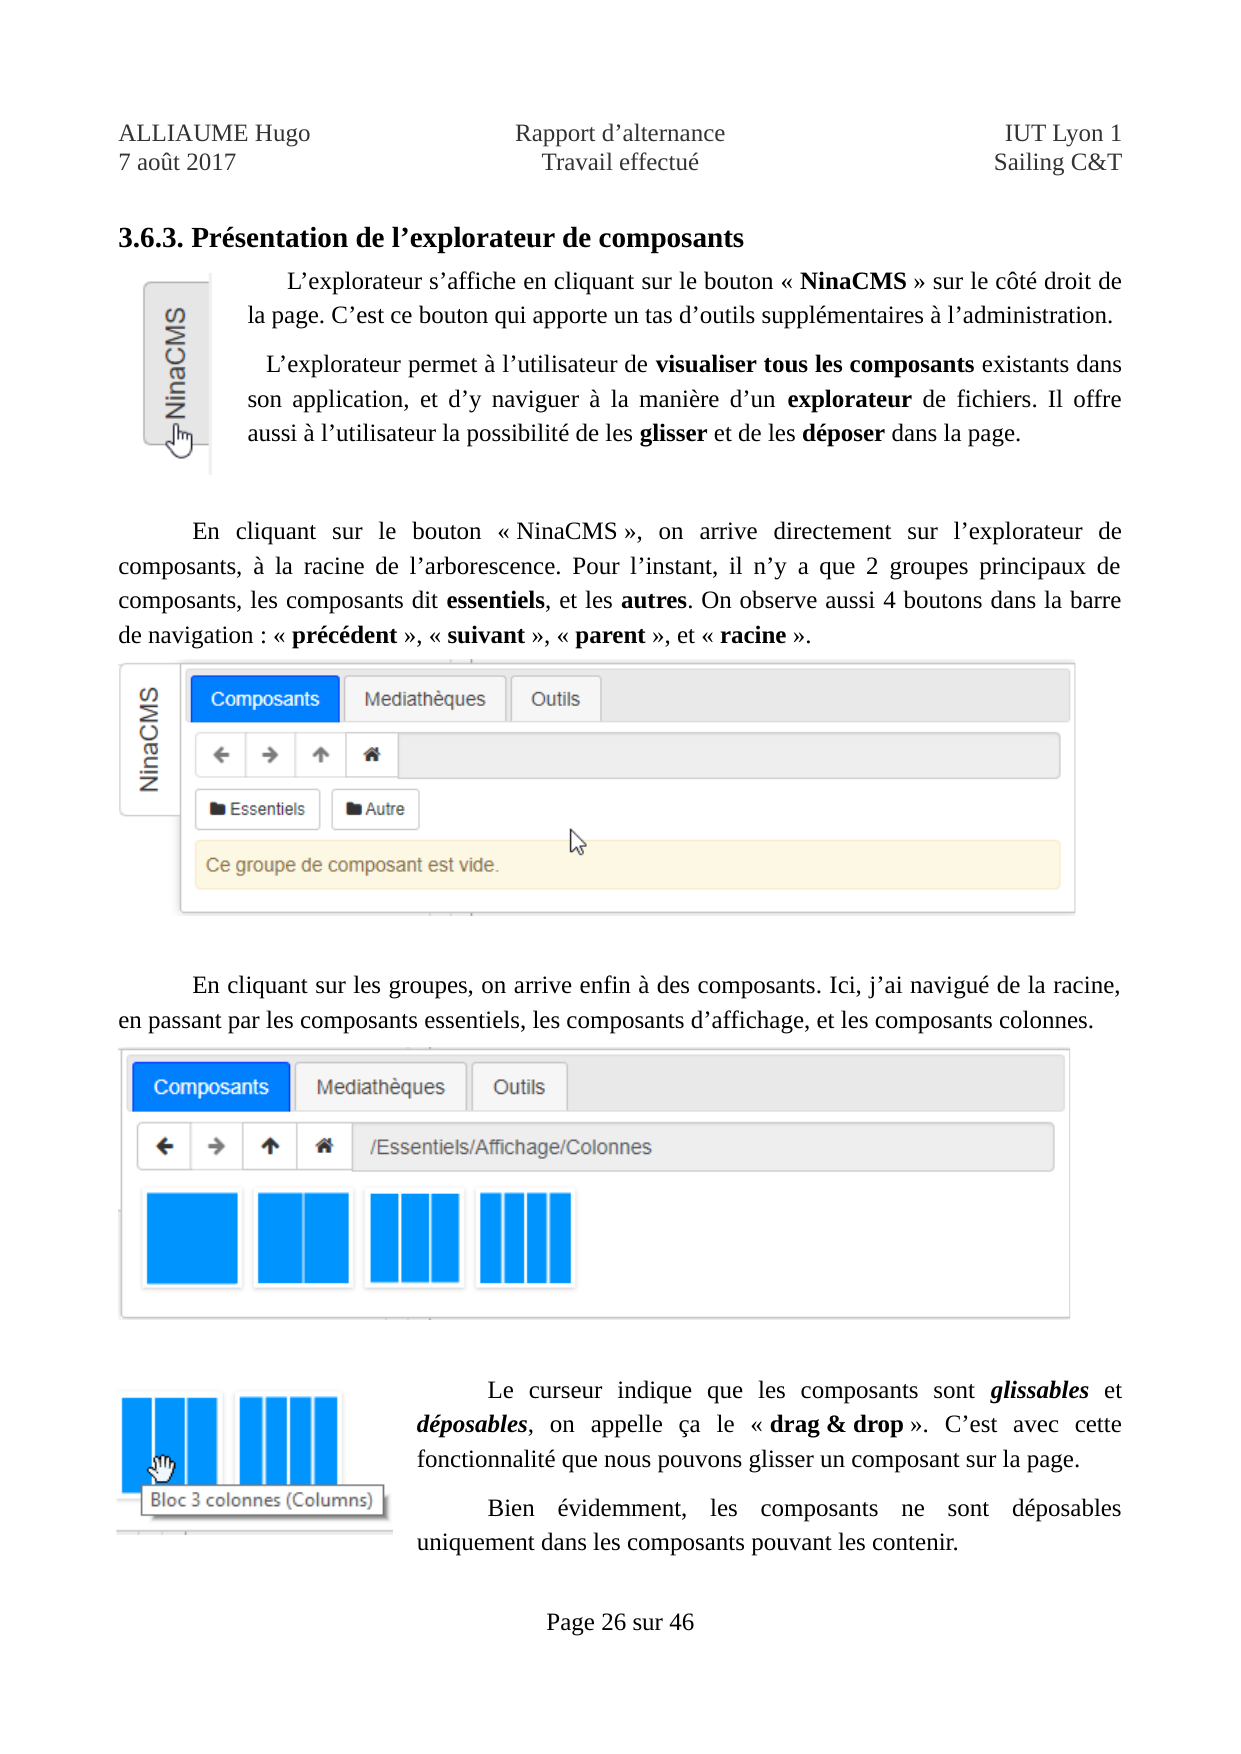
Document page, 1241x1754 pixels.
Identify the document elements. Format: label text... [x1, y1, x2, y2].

subtitle 3.6.3. Présentation de l’explorateur de composants [118, 220, 1122, 253]
text L’explorateur s’affiche en cliquant sur le bouton « NinaCMS » sur le côté droit de la page. C’est ce bouton qui apporte un tas d’outils supplémentaires à l’administration. [118, 266, 1122, 329]
picture [118, 1047, 1071, 1320]
text Le curseur indique que les composants sont glissables et déposables, on appelle ça le « drag & drop ». C’est avec cette fonctionnalité que nous pouvons glisser un composant sur la page. [118, 1375, 1122, 1472]
text L’explorateur permet à l’utilisateur de visualiser tous les composants existants dans son application, et d’y naviguer à la manière d’un explorateur de fichiers. Il offre aussi à l’utilisateur la possibilité de les glisser et de les déposer dans la page. [212, 349, 1122, 447]
text En cliquant sur le bouton « NinaCMS », on arrive directement sur l’explorateur de composants, à la racine de l’arborescence. Pour l’instant, il n’y a que 2 groupes principaux de composants, les composants dit essentiels, et les autres. On observe aussi 4 boutons dans la barre de navigation : « précédent », « suivant », « parent », et « racine ». [118, 516, 1122, 648]
picture [118, 659, 1076, 916]
text En cliquant sur les groupes, on arrive enfin à des composants. Ici, j’ai navigué de la racine, en passant par les composants essentiels, les composants d’affichage, et les composants colonnes. [118, 970, 1122, 1034]
picture [136, 273, 212, 475]
picture [116, 1384, 393, 1535]
text Bien évidemment, les composants ne sont déposables uniquement dans les composants pouvant les contenir. [118, 1493, 1122, 1556]
